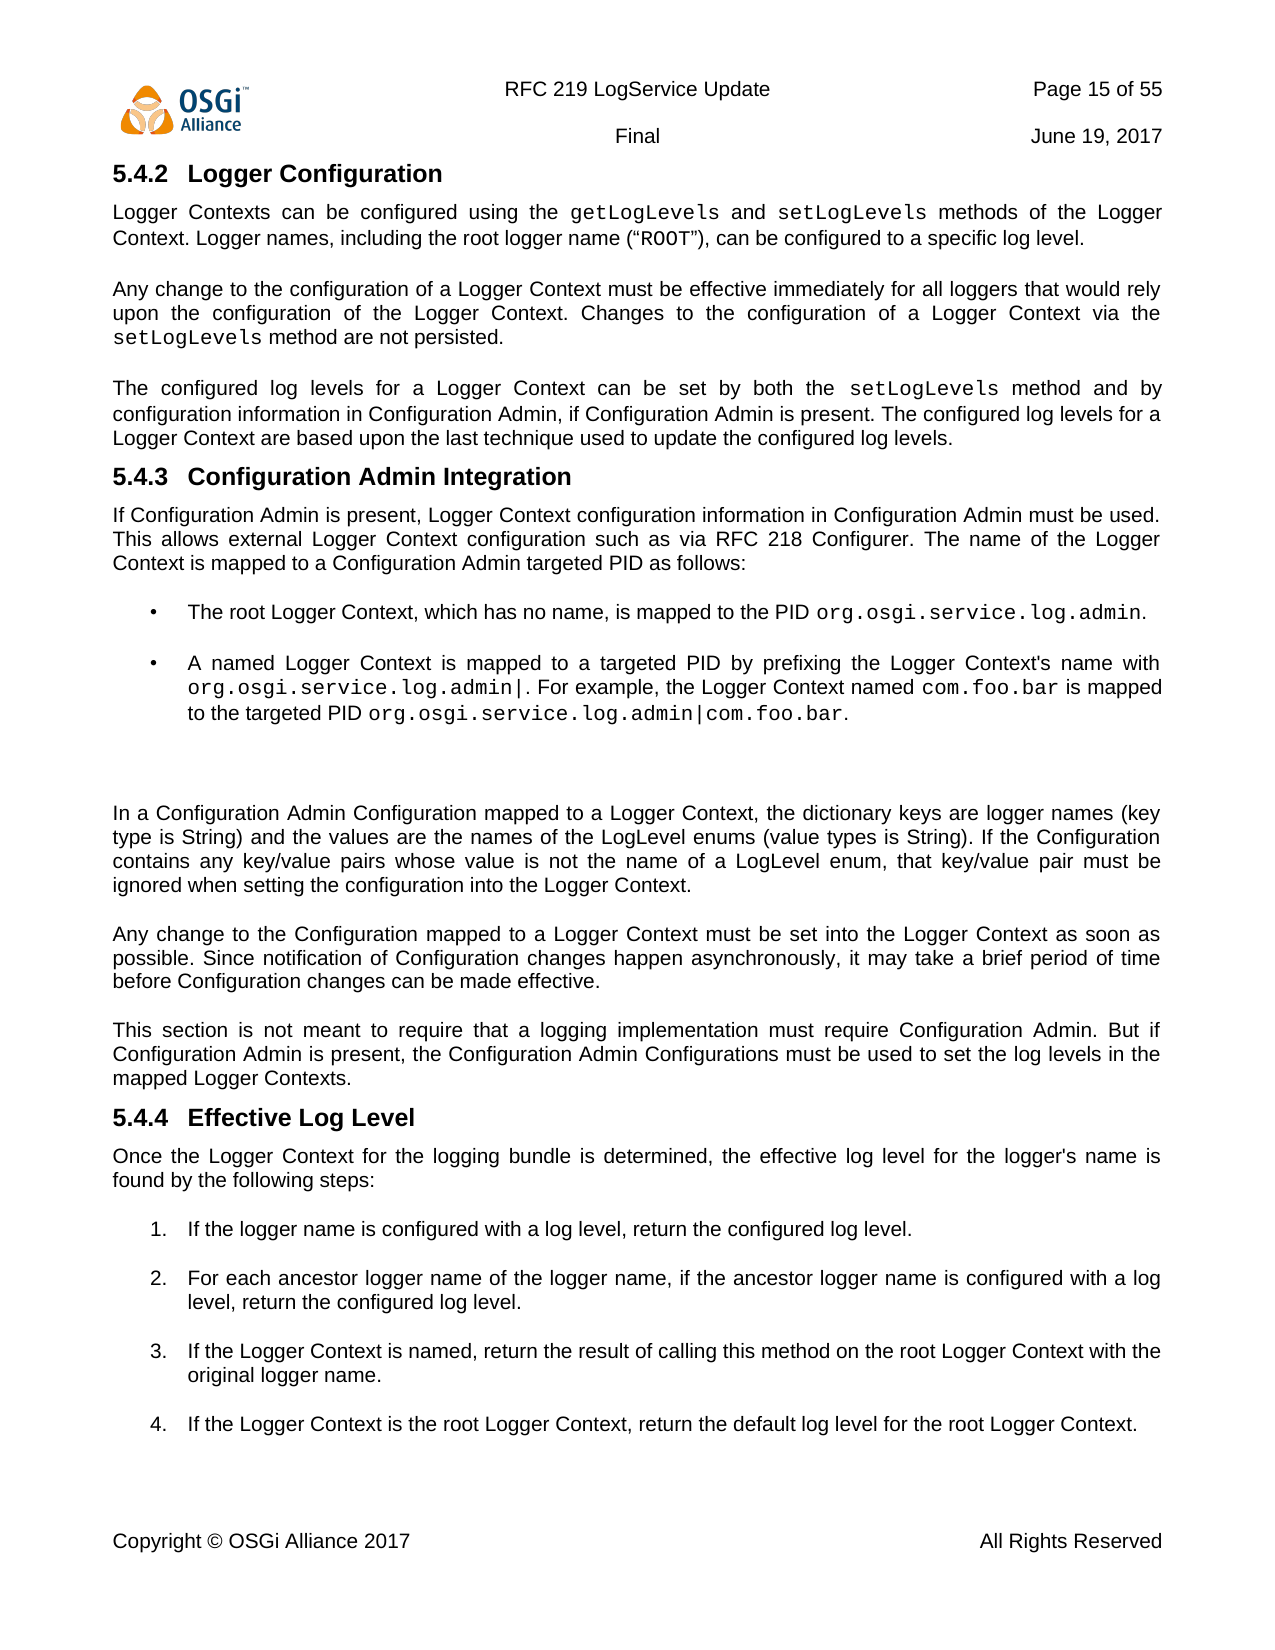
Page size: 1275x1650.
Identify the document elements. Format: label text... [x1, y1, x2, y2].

text The configured log levels for a Logger Context can be set by both the setLogLevels method and by configuration information in Configuration Admin, if Configuration Admin is present. The configured log levels for a Logger Context are based upon the last technique used to update the configured log levels. [112, 376, 1162, 449]
text Logger Contexts can be configured using the getLogLevels and setLogLevels methods of the Logger Context. Logger names, including the root logger name (“ROOT”), can be configured to a specific log level. [112, 200, 1162, 252]
text Any change to the configuration of a Logger Context must be effective immediately for all loggers that would rely upon the configuration of the Logger Context. Changes to the configuration of a Logger Context via the setLogLevels method are not persisted. [112, 277, 1162, 351]
text Once the Logger Context for the logging bundle is determined, the effective log level for the logger's name is found by the following steps: [112, 1144, 1162, 1192]
subtitle Effective Log Level [112, 1103, 1162, 1131]
text Any change to the Configuration mapped to a Logger Context must be set into the Logger Context as soon as possible. Since notification of Configuration changes happen asynchronously, it may take a brief period of time before Configuration changes can be made effective. [112, 921, 1162, 993]
text This section is not meant to require that a logging implementation must require Configuration Admin. But if Configuration Admin is present, the Configuration Admin Configurations must be used to set the log levels in the mapped Logger Contexts. [112, 1018, 1162, 1090]
list If the Logger Context is named, return the result of calling this method on the root Logger Context with the original logger name. [150, 1339, 1162, 1387]
list For each ancestor logger name of the logger name, if the ancestor logger name is configured with a log level, return the configured log level. [150, 1266, 1162, 1314]
subtitle Logger Configuration [112, 159, 1162, 188]
text If Configuration Admin is present, Logger Context configuration information in Configuration Admin must be used. This allows external Logger Context configuration such as via RFC 218 Configurer. The name of the Logger Context is mapped to a Configuration Admin targeted PID as follows: [112, 503, 1162, 575]
list The root Logger Context, which has no name, is mapped to the PID org.osgi.service.log.admin. [150, 600, 1162, 626]
list If the Logger Context is the root Logger Context, return the default log level for the root Logger Context. [150, 1412, 1162, 1436]
picture [113, 78, 257, 142]
text In a Configuration Admin Configuration mapped to a Logger Context, the dictionary keys are logger names (key type is String) and the values are the names of the LogLevel enums (value types is String). If the Configuration contains any key/value pairs whose value is not the name of a LogLevel enum, that key/value pair must be ignored when setting the configuration into the Logger Context. [112, 801, 1162, 896]
list A named Logger Context is mapped to a targeted PID by prefixing the Logger Context's name with org.osgi.service.log.admin|. For example, the Logger Context named com.foo.bar is mapped to the targeted PID org.osgi.service.log.admin|com.foo.bar. [150, 651, 1162, 727]
subtitle Configuration Admin Integration [112, 462, 1162, 491]
list If the logger name is configured with a log level, return the configured log level. [150, 1217, 1162, 1241]
